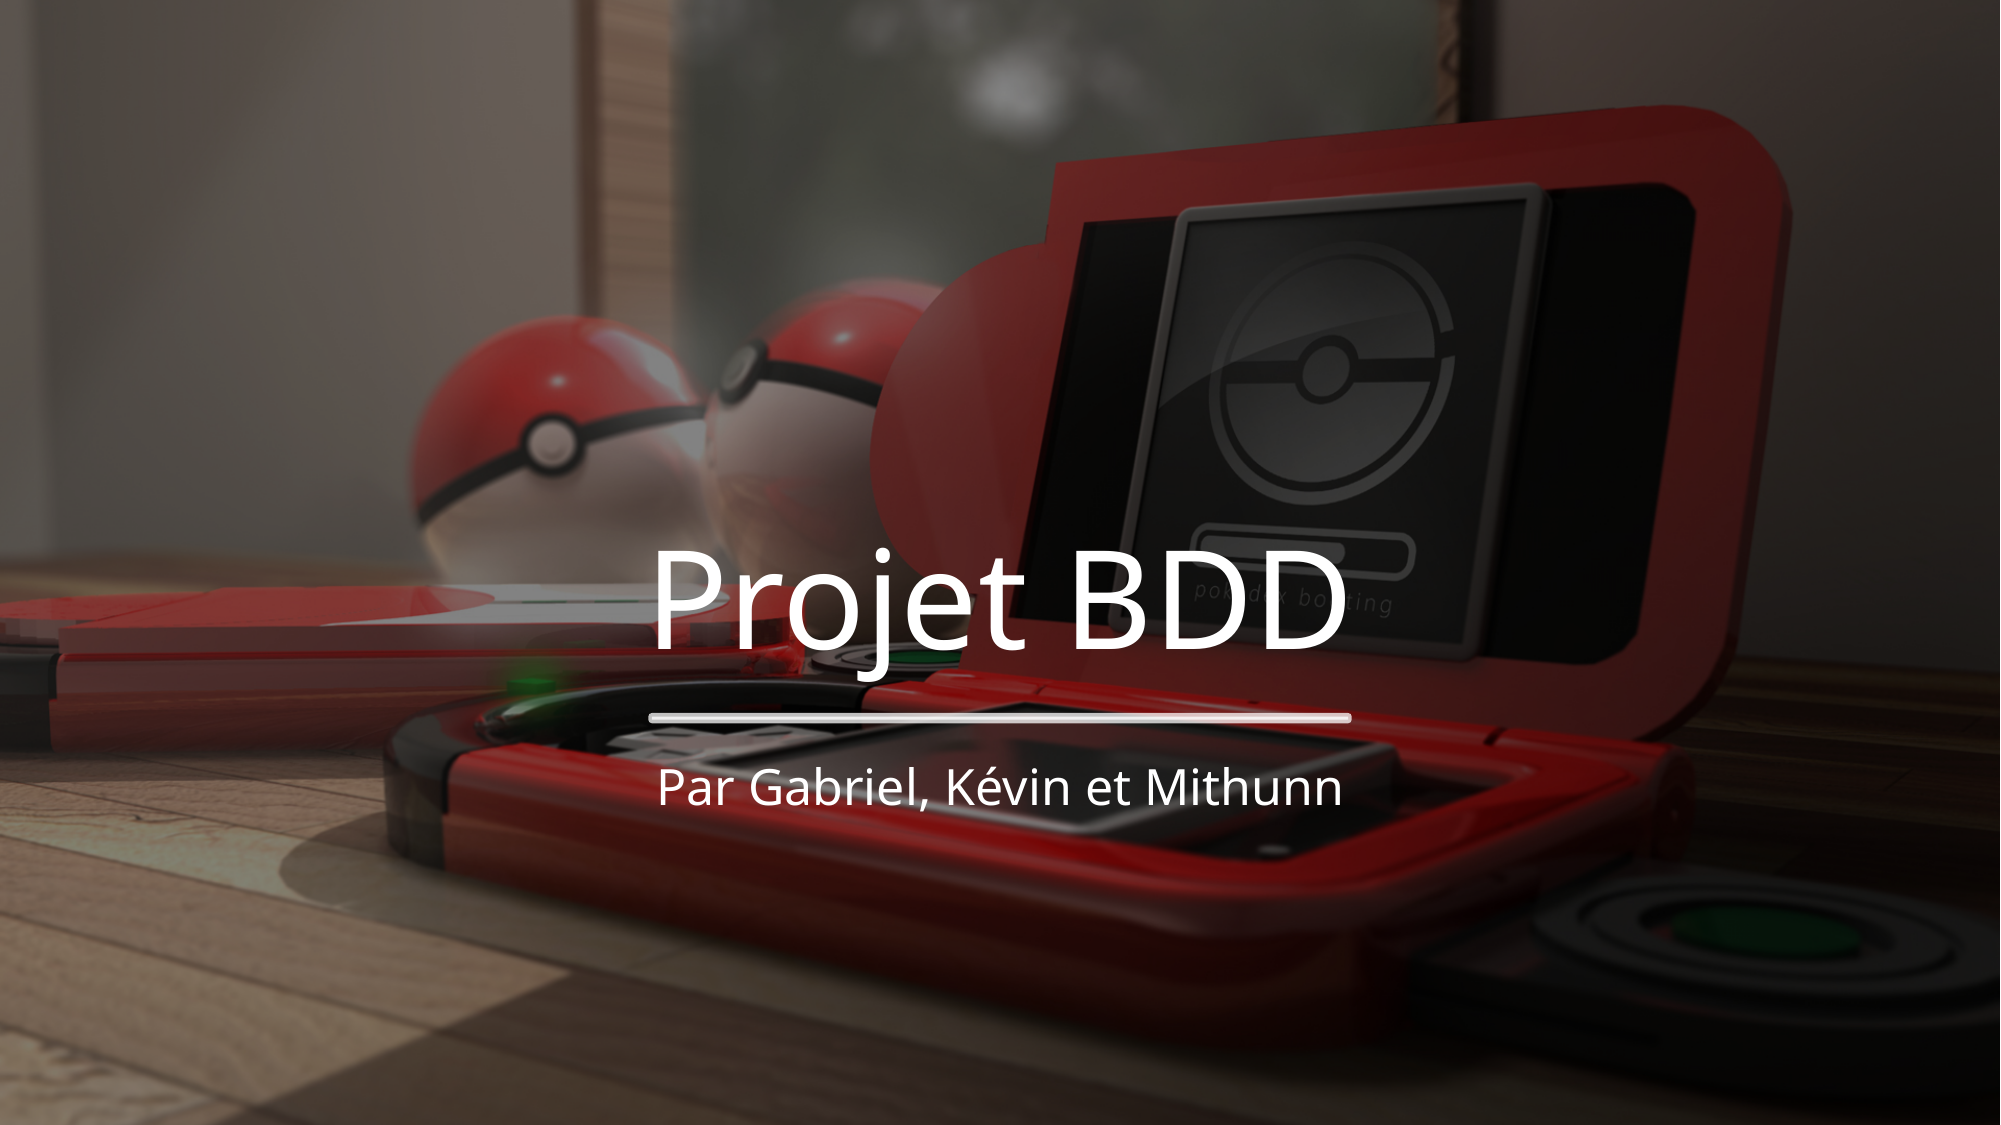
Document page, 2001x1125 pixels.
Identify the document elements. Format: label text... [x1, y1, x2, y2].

title Projet BDD [249, 184, 1750, 687]
subtitle Par Gabriel, Kévin et Mithunn [250, 754, 1751, 1007]
picture [0, 0, 2000, 1125]
